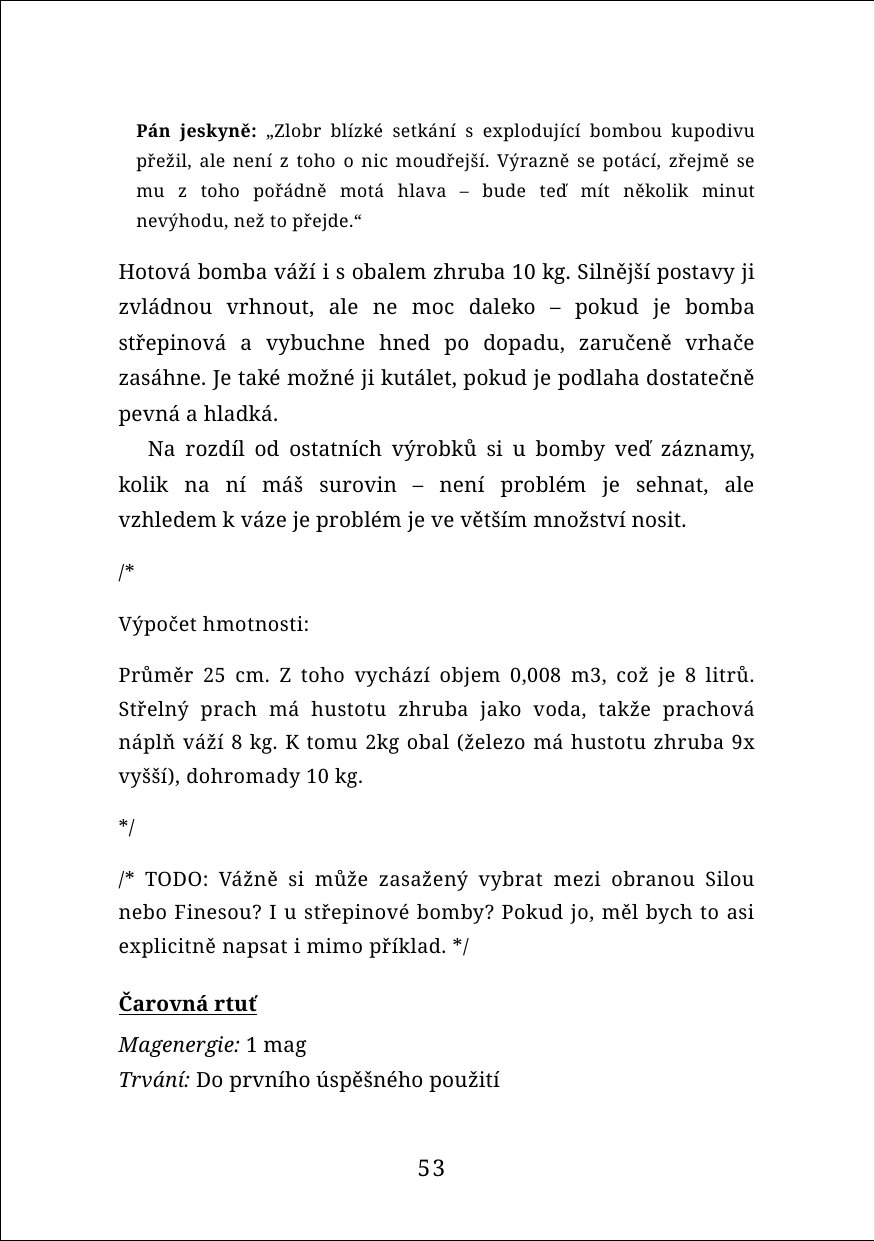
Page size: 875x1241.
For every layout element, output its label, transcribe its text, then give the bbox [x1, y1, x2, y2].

text Průměr 25 cm. Z toho vychází objem 0,008 m3, což je 8 litrů. Střelný prach má hustotu zhruba jako voda, takže prachová náplň váží 8 kg. K tomu 2kg obal (železo má hustotu zhruba 9x vyšší), dohromady 10 kg. [118, 661, 756, 789]
text Magenergie: 1 mag Trvání: Do prvního úspěšného použití [118, 1030, 756, 1094]
text */ [118, 814, 756, 841]
subtitle Čarovná rtuť [118, 989, 756, 1018]
text /* TODO: Vážně si může zasažený vybrat mezi obranou Silou nebo Finesou? I u střepinové bomby? Pokud jo, měl bych to asi explicitně napsat i mimo příklad. */ [118, 865, 756, 959]
text /* [118, 559, 756, 586]
text Výpočet hmotnosti: [118, 610, 756, 637]
text Hotová bomba váží i s obalem zhruba 10 kg. Silnější postavy ji zvládnou vrhnout, ale ne moc daleko – pokud je bomba střepinová a vybuchne hned po dopadu, zaručeně vrhače zasáhne. Je také možné ji kutálet, pokud je podlaha dostatečně pevná a hladká. Na rozdíl od ostatních výrobků si u bomby veď záznamy, kolik na ní máš surovin – není problém je sehnat, ale vzhledem k váze je problém je ve větším množství nosit. [118, 257, 756, 534]
text Pán jeskyně: „Zlobr blízké setkání s explodující bombou kupodivu přežil, ale není z toho o nic moudřejší. Výrazně se potácí, zřejmě se mu z toho pořádně motá hlava – bude teď mít několik minut nevýhodu, než to přejde.“ [136, 118, 756, 233]
